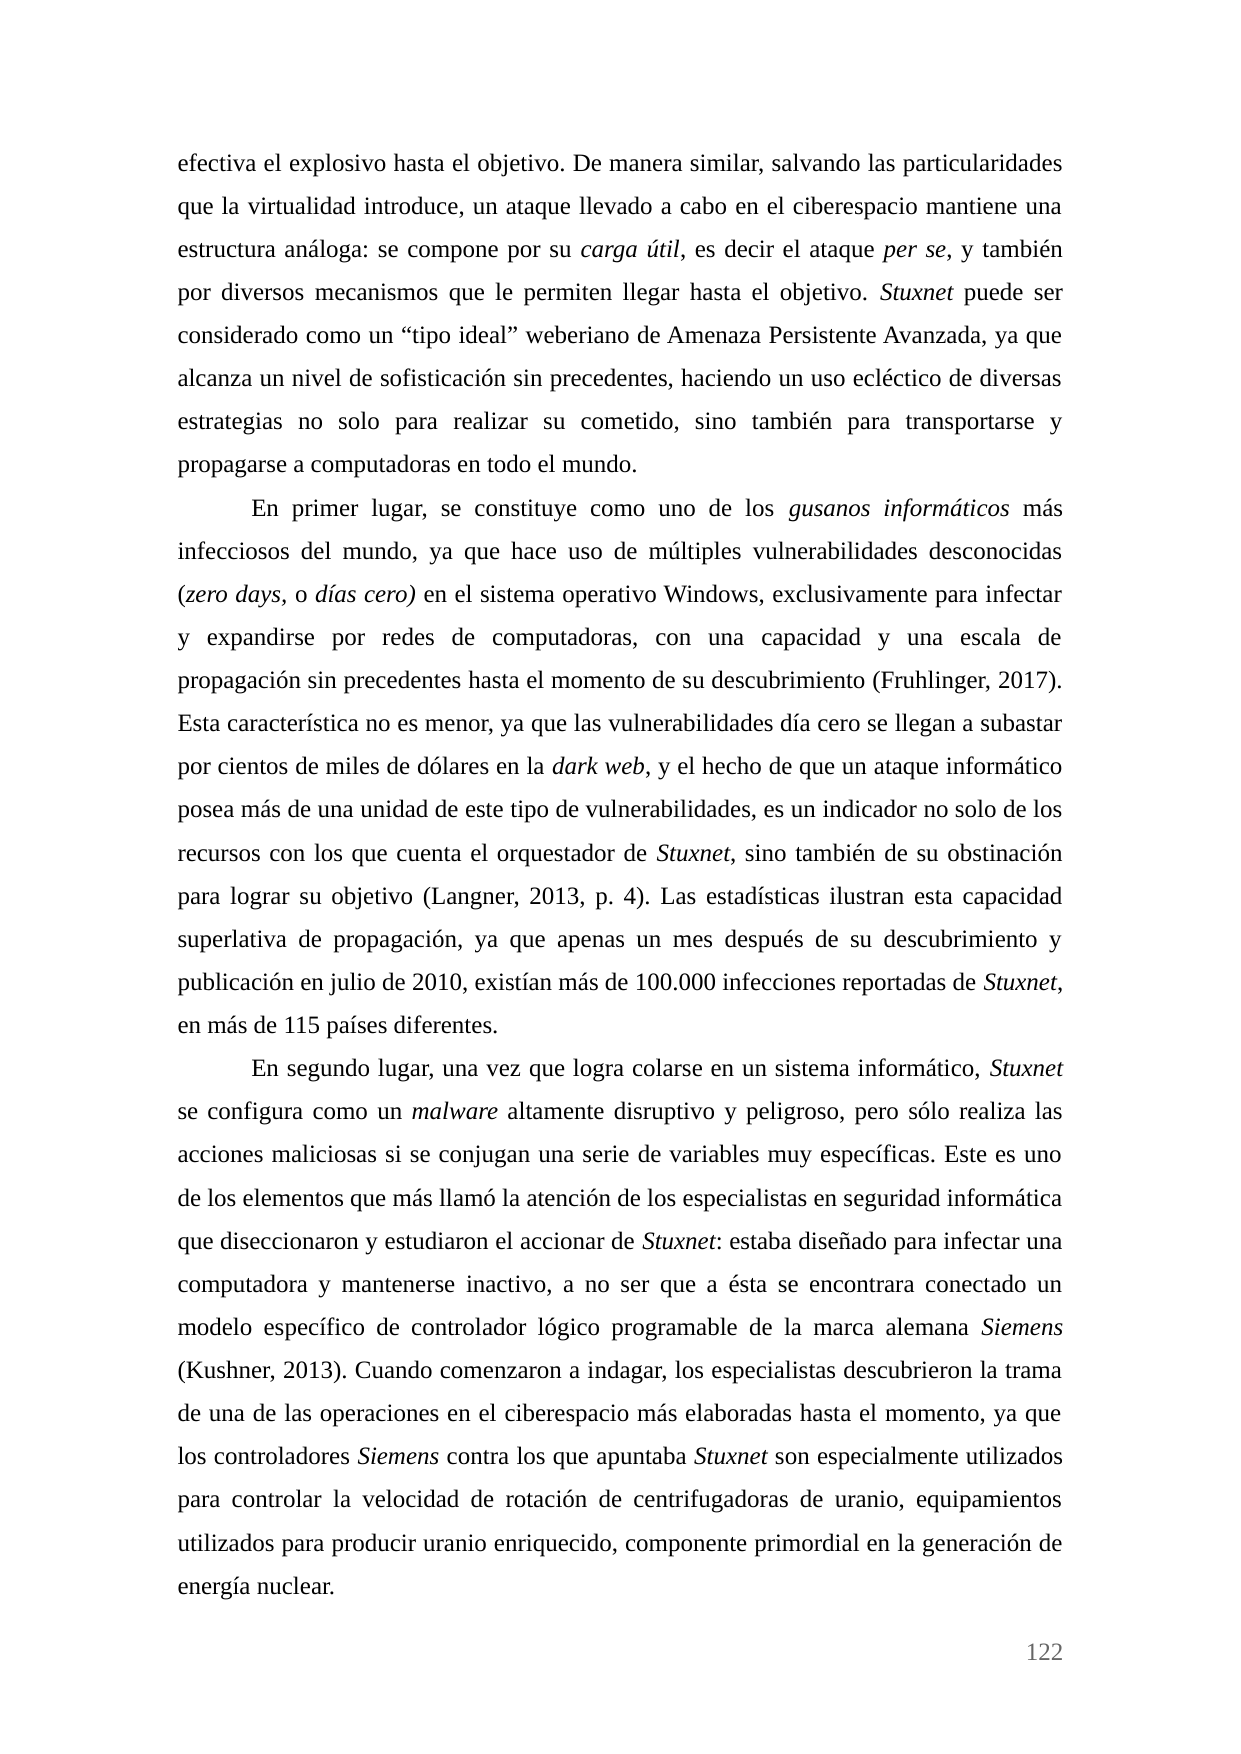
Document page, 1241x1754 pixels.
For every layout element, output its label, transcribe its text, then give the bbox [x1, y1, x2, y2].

text En primer lugar, se constituye como uno de los gusanos informáticos más infecciosos del mundo, ya que hace uso de múltiples vulnerabilidades desconocidas (zero days, o días cero) en el sistema operativo Windows, exclusivamente para infectar y expandirse por redes de computadoras, con una capacidad y una escala de propagación sin precedentes hasta el momento de su descubrimiento (Fruhlinger, 2017). Esta característica no es menor, ya que las vulnerabilidades día cero se llegan a subastar por cientos de miles de dólares en la dark web, y el hecho de que un ataque informático posea más de una unidad de este tipo de vulnerabilidades, es un indicador no solo de los recursos con los que cuenta el orquestador de Stuxnet, sino también de su obstinación para lograr su objetivo (Langner, 2013, p. 4). Las estadísticas ilustran esta capacidad superlativa de propagación, ya que apenas un mes después de su descubrimiento y publicación en julio de 2010, existían más de 100.000 infecciones reportadas de Stuxnet, en más de 115 países diferentes. [177, 493, 1063, 1039]
text En segundo lugar, una vez que logra colarse en un sistema informático, Stuxnet se configura como un malware altamente disruptivo y peligroso, pero sólo realiza las acciones maliciosas si se conjugan una serie de variables muy específicas. Este es uno de los elementos que más llamó la atención de los especialistas en seguridad informática que diseccionaron y estudiaron el accionar de Stuxnet: estaba diseñado para infectar una computadora y mantenerse inactivo, a no ser que a ésta se encontrara conectado un modelo específico de controlador lógico programable de la marca alemana Siemens (Kushner, 2013). Cuando comenzaron a indagar, los especialistas descubrieron la trama de una de las operaciones en el ciberespacio más elaboradas hasta el momento, ya que los controladores Siemens contra los que apuntaba Stuxnet son especialmente utilizados para controlar la velocidad de rotación de centrifugadoras de uranio, equipamientos utilizados para producir uranio enriquecido, componente primordial en la generación de energía nuclear. [177, 1053, 1063, 1599]
text efectiva el explosivo hasta el objetivo. De manera similar, salvando las particularidades que la virtualidad introduce, un ataque llevado a cabo en el ciberespacio mantiene una estructura análoga: se compone por su carga útil, es decir el ataque per se, y también por diversos mecanismos que le permiten llegar hasta el objetivo. Stuxnet puede ser considerado como un “tipo ideal” weberiano de Amenaza Persistente Avanzada, ya que alcanza un nivel de sofisticación sin precedentes, haciendo un uso ecléctico de diversas estrategias no solo para realizar su cometido, sino también para transportarse y propagarse a computadoras en todo el mundo. [177, 148, 1063, 478]
